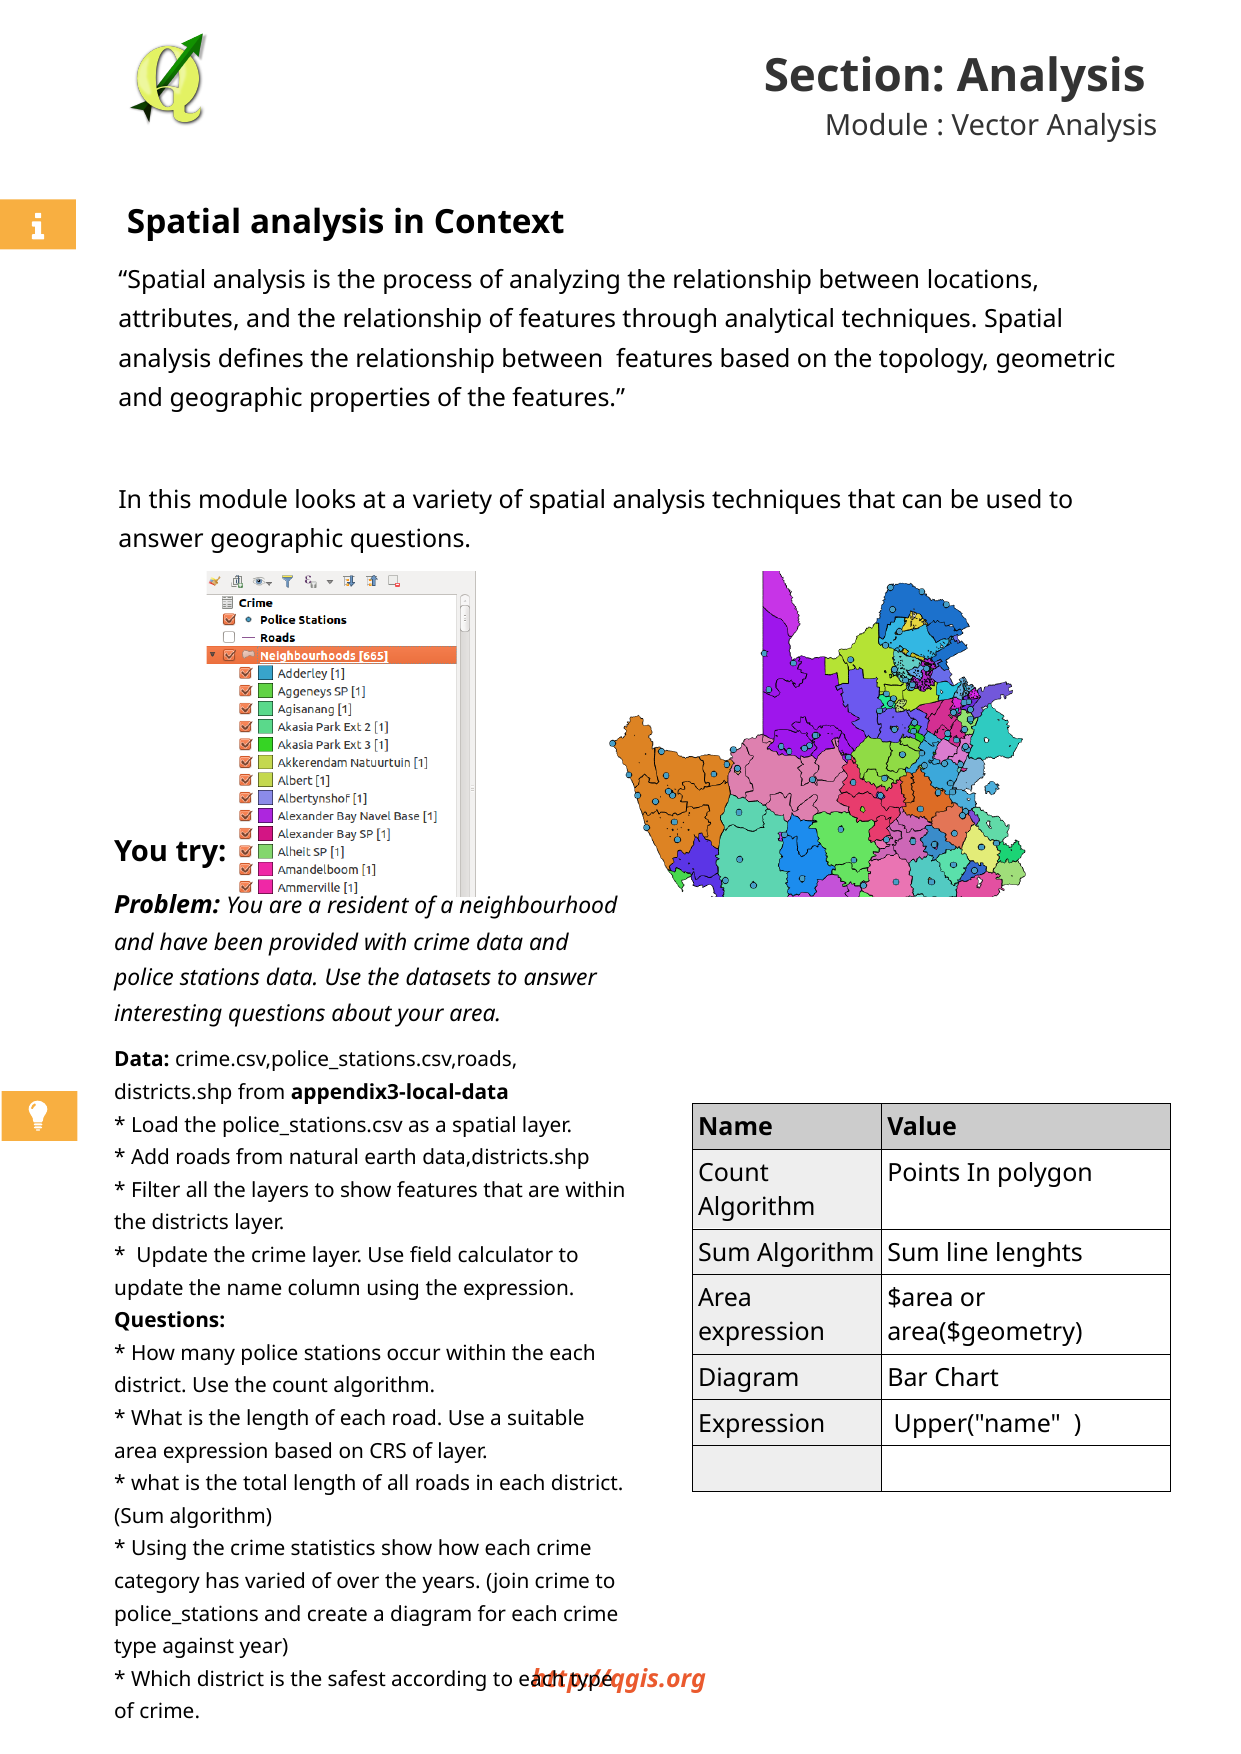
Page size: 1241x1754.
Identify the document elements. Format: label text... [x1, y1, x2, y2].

table_cell Sum line lenghts [882, 1230, 1170, 1274]
picture [122, 31, 218, 127]
text “Spatial analysis is the process of analyzing the relationship between locations, attributes, and the relationship of features through analytical techniques. Spatial analysis defines the relationship between features based on the topology, geometric and geographic properties of the features.” [118, 262, 1122, 413]
text In this module looks at a variety of spatial analysis techniques that can be used to answer geographic questions. [118, 481, 1122, 554]
table_cell Bar Chart [882, 1355, 1170, 1399]
subtitle Spatial analysis in Context [118, 198, 1122, 243]
table_cell Area expression [693, 1275, 881, 1354]
table_cell Count Algorithm [693, 1150, 881, 1228]
table_header Value [882, 1104, 1170, 1149]
table_cell [693, 1446, 881, 1491]
table_header Name [693, 1104, 881, 1149]
table_cell Upper("name" ) [882, 1400, 1170, 1445]
table_cell Diagram [693, 1355, 881, 1399]
picture [206, 571, 1034, 897]
table_cell $area or area($geometry) [882, 1275, 1170, 1354]
table_cell [882, 1446, 1170, 1491]
table_cell Expression [693, 1400, 881, 1445]
table_cell Points In polygon [882, 1150, 1170, 1228]
table_cell Sum Algorithm [693, 1230, 881, 1274]
